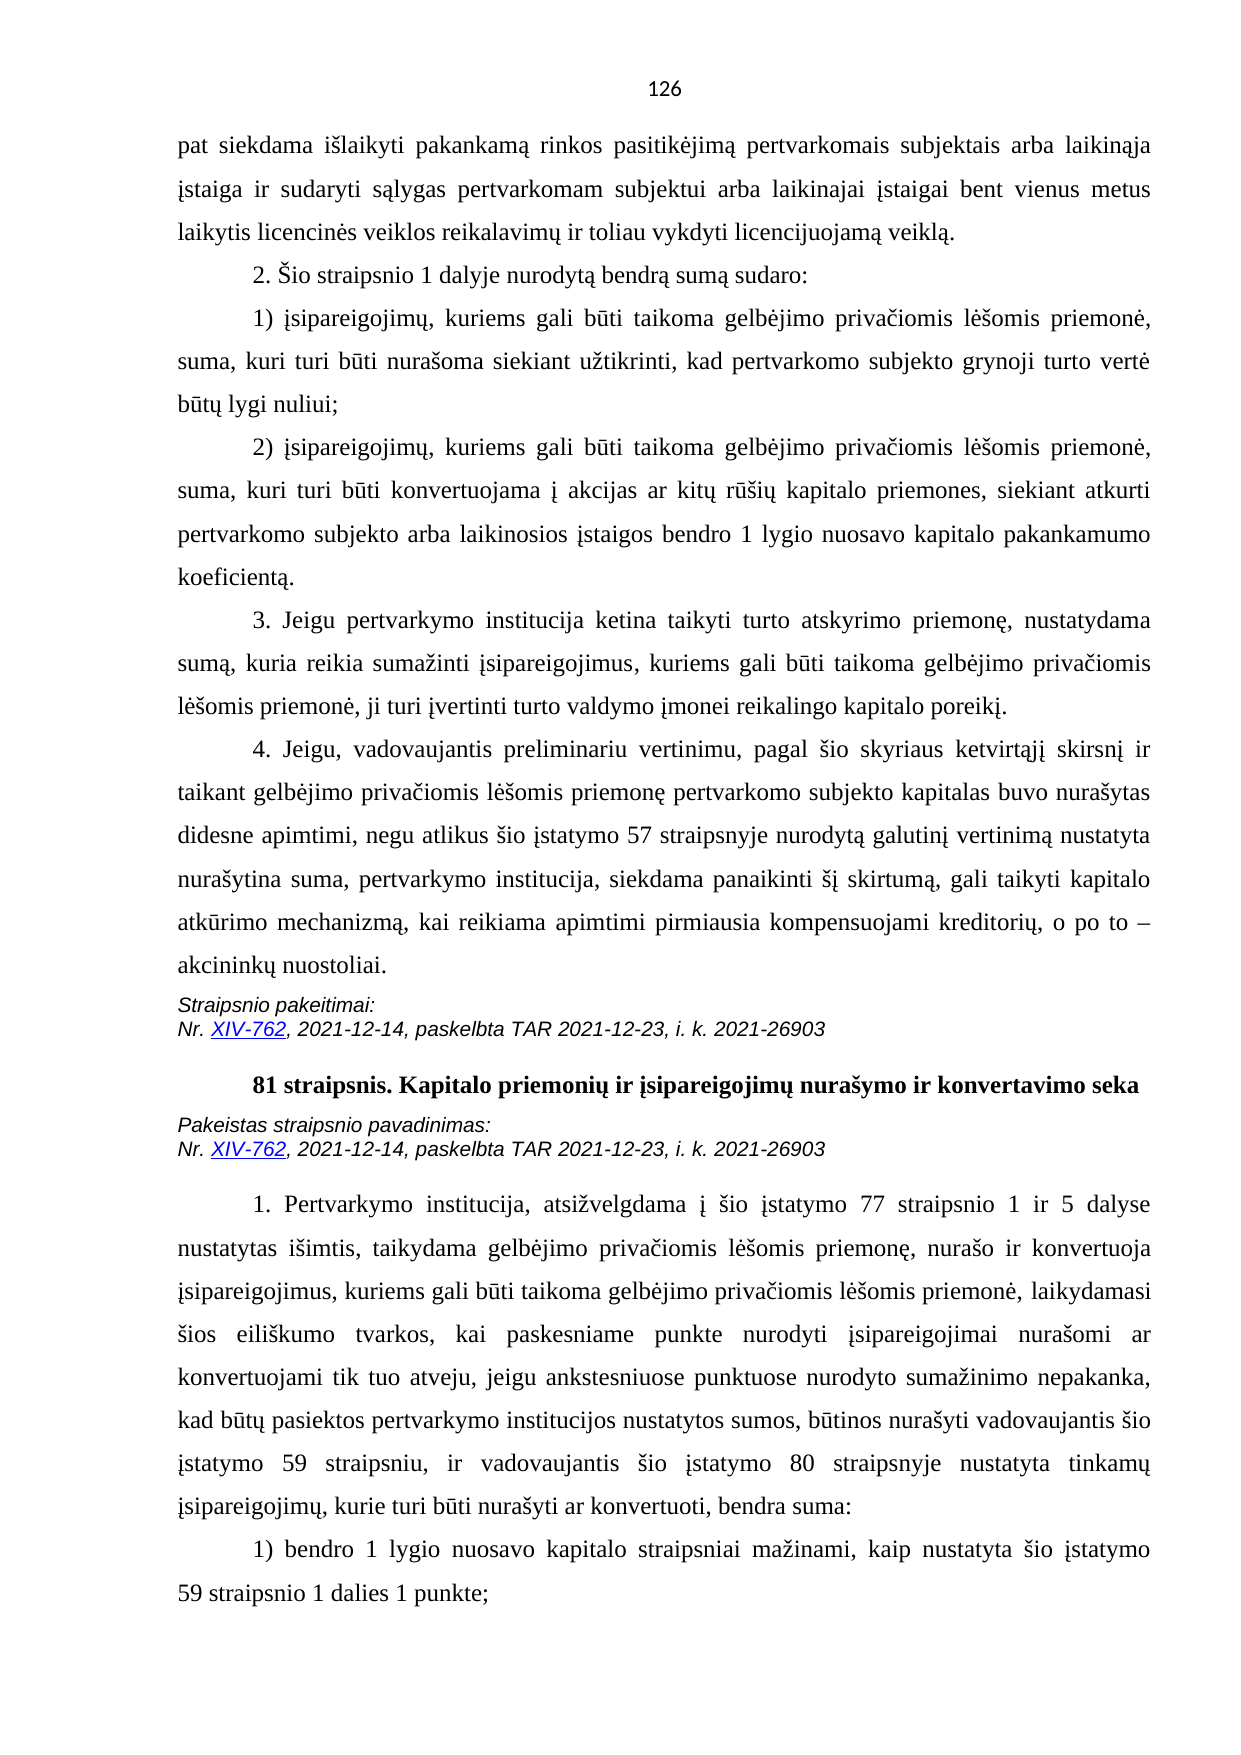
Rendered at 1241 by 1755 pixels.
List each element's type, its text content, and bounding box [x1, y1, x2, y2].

text Nr. XIV-762, 2021-12-14, paskelbta TAR 2021-12-23, i. k. 2021-26903 [177, 1137, 1152, 1161]
text Nr. XIV-762, 2021-12-14, paskelbta TAR 2021-12-23, i. k. 2021-26903 [177, 1017, 1152, 1041]
text pat siekdama išlaikyti pakankamą rinkos pasitikėjimą pertvarkomais subjektais arba laikinąja įstaiga ir sudaryti sąlygas pertvarkomam subjektui arba laikinajai įstaigai bent vienus metus laikytis licencinės veiklos reikalavimų ir toliau vykdyti licencijuojamą veiklą. [177, 131, 1152, 246]
text Straipsnio pakeitimai: [177, 993, 1152, 1017]
text 1) bendro 1 lygio nuosavo kapitalo straipsniai mažinami, kaip nustatyta šio įstatymo 59 straipsnio 1 dalies 1 punkte; [177, 1534, 1152, 1606]
text 2) įsipareigojimų, kuriems gali būti taikoma gelbėjimo privačiomis lėšomis priemonė, suma, kuri turi būti konvertuojama į akcijas ar kitų rūšių kapitalo priemones, siekiant atkurti pertvarkomo subjekto arba laikinosios įstaigos bendro 1 lygio nuosavo kapitalo pakankamumo koeficientą. [177, 432, 1152, 591]
text 1. Pertvarkymo institucija, atsižvelgdama į šio įstatymo 77 straipsnio 1 ir 5 dalyse nustatytas išimtis, taikydama gelbėjimo privačiomis lėšomis priemonę, nurašo ir konvertuoja įsipareigojimus, kuriems gali būti taikoma gelbėjimo privačiomis lėšomis priemonė, laikydamasi šios eiliškumo tvarkos, kai paskesniame punkte nurodyti įsipareigojimai nurašomi ar konvertuojami tik tuo atveju, jeigu ankstesniuose punktuose nurodyto sumažinimo nepakanka, kad būtų pasiektos pertvarkymo institucijos nustatytos sumos, būtinos nurašyti vadovaujantis šio įstatymo 59 straipsniu, ir vadovaujantis šio įstatymo 80 straipsnyje nustatyta tinkamų įsipareigojimų, kurie turi būti nurašyti ar konvertuoti, bendra suma: [177, 1189, 1152, 1520]
text Pakeistas straipsnio pavadinimas: [177, 1113, 1152, 1137]
text 81 straipsnis. Kapitalo priemonių ir įsipareigojimų nurašymo ir konvertavimo seka [177, 1070, 1152, 1098]
text 3. Jeigu pertvarkymo institucija ketina taikyti turto atskyrimo priemonę, nustatydama sumą, kuria reikia sumažinti įsipareigojimus, kuriems gali būti taikoma gelbėjimo privačiomis lėšomis priemonė, ji turi įvertinti turto valdymo įmonei reikalingo kapitalo poreikį. [177, 605, 1152, 720]
text 2. Šio straipsnio 1 dalyje nurodytą bendrą sumą sudaro: [177, 260, 1152, 289]
text 4. Jeigu, vadovaujantis preliminariu vertinimu, pagal šio skyriaus ketvirtąjį skirsnį ir taikant gelbėjimo privačiomis lėšomis priemonę pertvarkomo subjekto kapitalas buvo nurašytas didesne apimtimi, negu atlikus šio įstatymo 57 straipsnyje nurodytą galutinį vertinimą nustatyta nurašytina suma, pertvarkymo institucija, siekdama panaikinti šį skirtumą, gali taikyti kapitalo atkūrimo mechanizmą, kai reikiama apimtimi pirmiausia kompensuojami kreditorių, o po to – akcininkų nuostoliai. [177, 734, 1152, 979]
text 1) įsipareigojimų, kuriems gali būti taikoma gelbėjimo privačiomis lėšomis priemonė, suma, kuri turi būti nurašoma siekiant užtikrinti, kad pertvarkomo subjekto grynoji turto vertė būtų lygi nuliui; [177, 303, 1152, 418]
